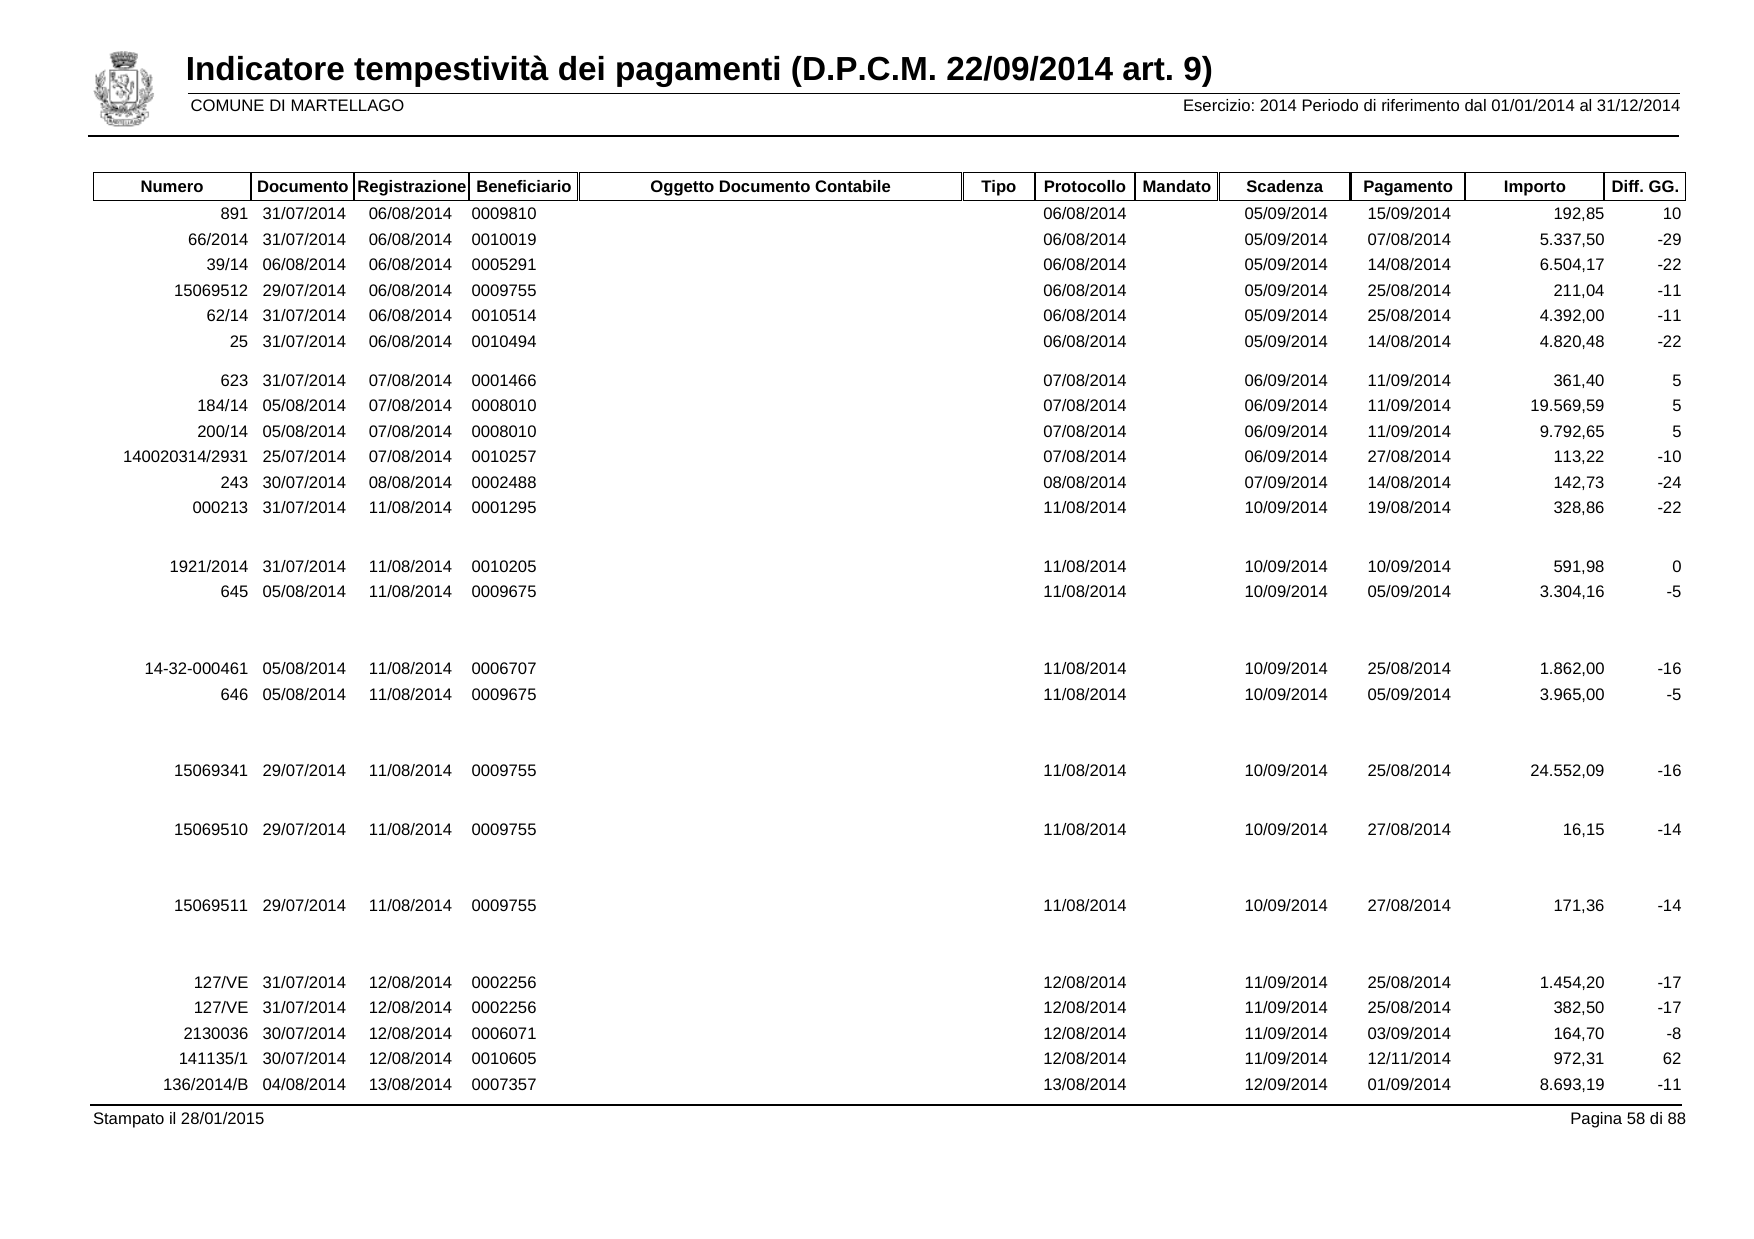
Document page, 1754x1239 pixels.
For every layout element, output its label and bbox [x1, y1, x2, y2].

picture [92, 50, 159, 129]
